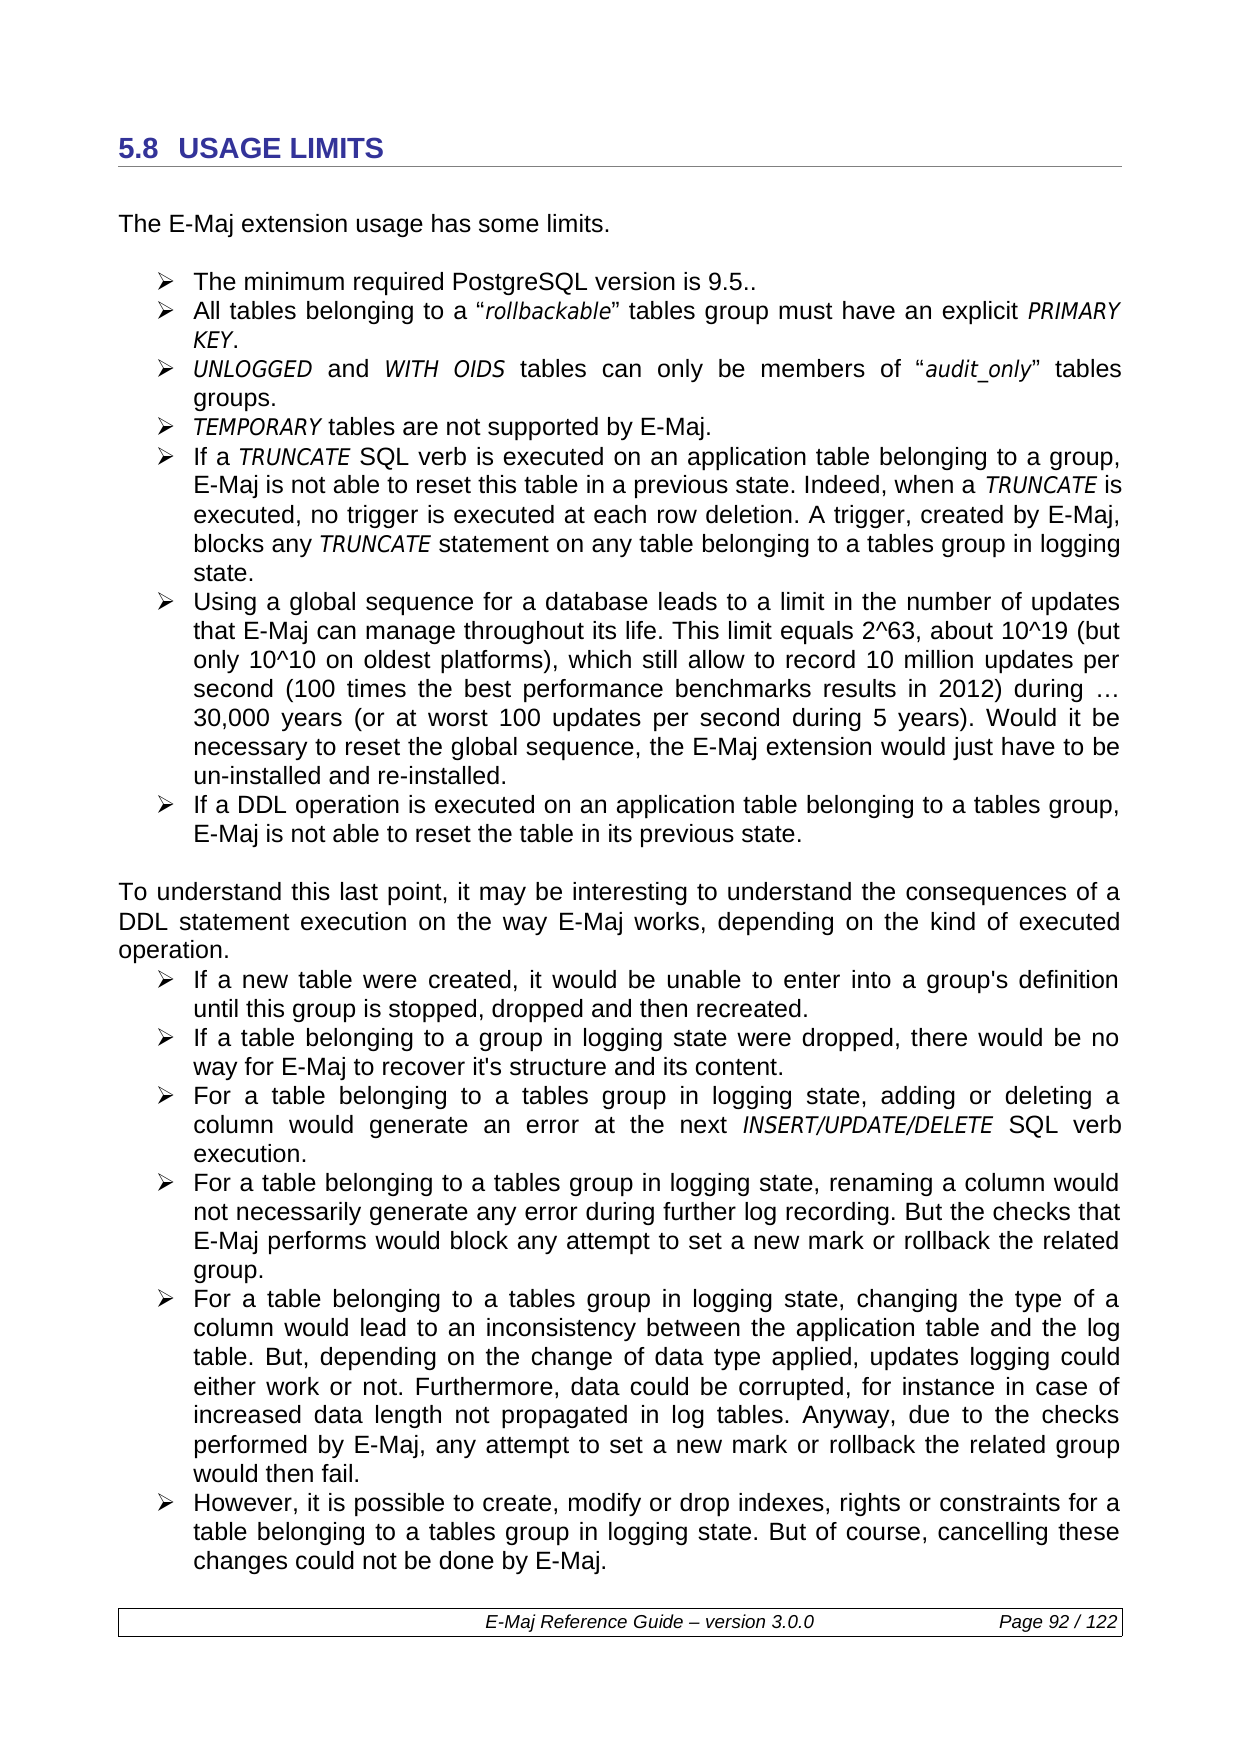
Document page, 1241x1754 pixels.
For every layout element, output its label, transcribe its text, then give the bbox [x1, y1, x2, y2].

list If a new table were created, it would be unable to enter into a group's definition until this group is stopped, dropped and then recreated. [156, 964, 1122, 1023]
list If a table belonging to a group in logging state were dropped, there would be no way for E-Maj to recover it's structure and its content. [156, 1023, 1122, 1081]
list The minimum required PostgreSQL version is 9.5.. [156, 267, 1122, 296]
list If a DDL operation is executed on an application table belonging to a tables group, E-Maj is not able to reset the table in its previous state. [156, 790, 1122, 848]
list For a table belonging to a tables group in logging state, renaming a column would not necessarily generate any error during further log recording. But the checks that E-Maj performs would block any attempt to set a new mark or rollback the related group. [156, 1168, 1122, 1284]
list TEMPORARY tables are not supported by E-Maj. [156, 412, 1122, 441]
list For a table belonging to a tables group in logging state, adding or deleting a column would generate an error at the next INSERT/UPDATE/DELETE SQL verb execution. [156, 1081, 1122, 1168]
list UNLOGGED and WITH OIDS tables can only be members of “audit_only” tables groups. [156, 354, 1122, 412]
list Using a global sequence for a database leads to a limit in the number of updates that E-Maj can manage throughout its life. This limit equals 2^63, about 10^19 (but only 10^10 on oldest platforms), which still allow to record 10 million updates per second (100 times the best performance benchmarks results in 2012) during … 30,000 years (or at worst 100 updates per second during 5 years). Would it be necessary to reset the global sequence, the E-Maj extension would just have to be un-installed and re-installed. [156, 587, 1122, 790]
list All tables belonging to a “rollbackable” tables group must have an explicit PRIMARY KEY. [156, 296, 1122, 354]
list If a TRUNCATE SQL verb is executed on an application table belonging to a group, E-Maj is not able to reset this table in a previous state. Indeed, when a TRUNCATE is executed, no trigger is executed at each row deletion. A trigger, created by E-Maj, blocks any TRUNCATE statement on any table belonging to a tables group in logging state. [156, 441, 1122, 587]
text The E-Maj extension usage has some limits. [118, 209, 1122, 238]
text To understand this last point, it may be interesting to understand the consequences of a DDL statement execution on the way E-Maj works, depending on the kind of executed operation. [118, 877, 1122, 964]
subtitle Usage limits [118, 131, 1122, 166]
list However, it is possible to create, modify or drop indexes, rights or constraints for a table belonging to a tables group in logging state. But of course, cancelling these changes could not be done by E-Maj. [156, 1488, 1122, 1575]
list For a table belonging to a tables group in logging state, changing the type of a column would lead to an inconsistency between the application table and the log table. But, depending on the change of data type applied, updates logging could either work or not. Furthermore, data could be corrupted, for instance in case of increased data length not propagated in log tables. Anyway, due to the checks performed by E-Maj, any attempt to set a new mark or rollback the related group would then fail. [156, 1284, 1122, 1488]
